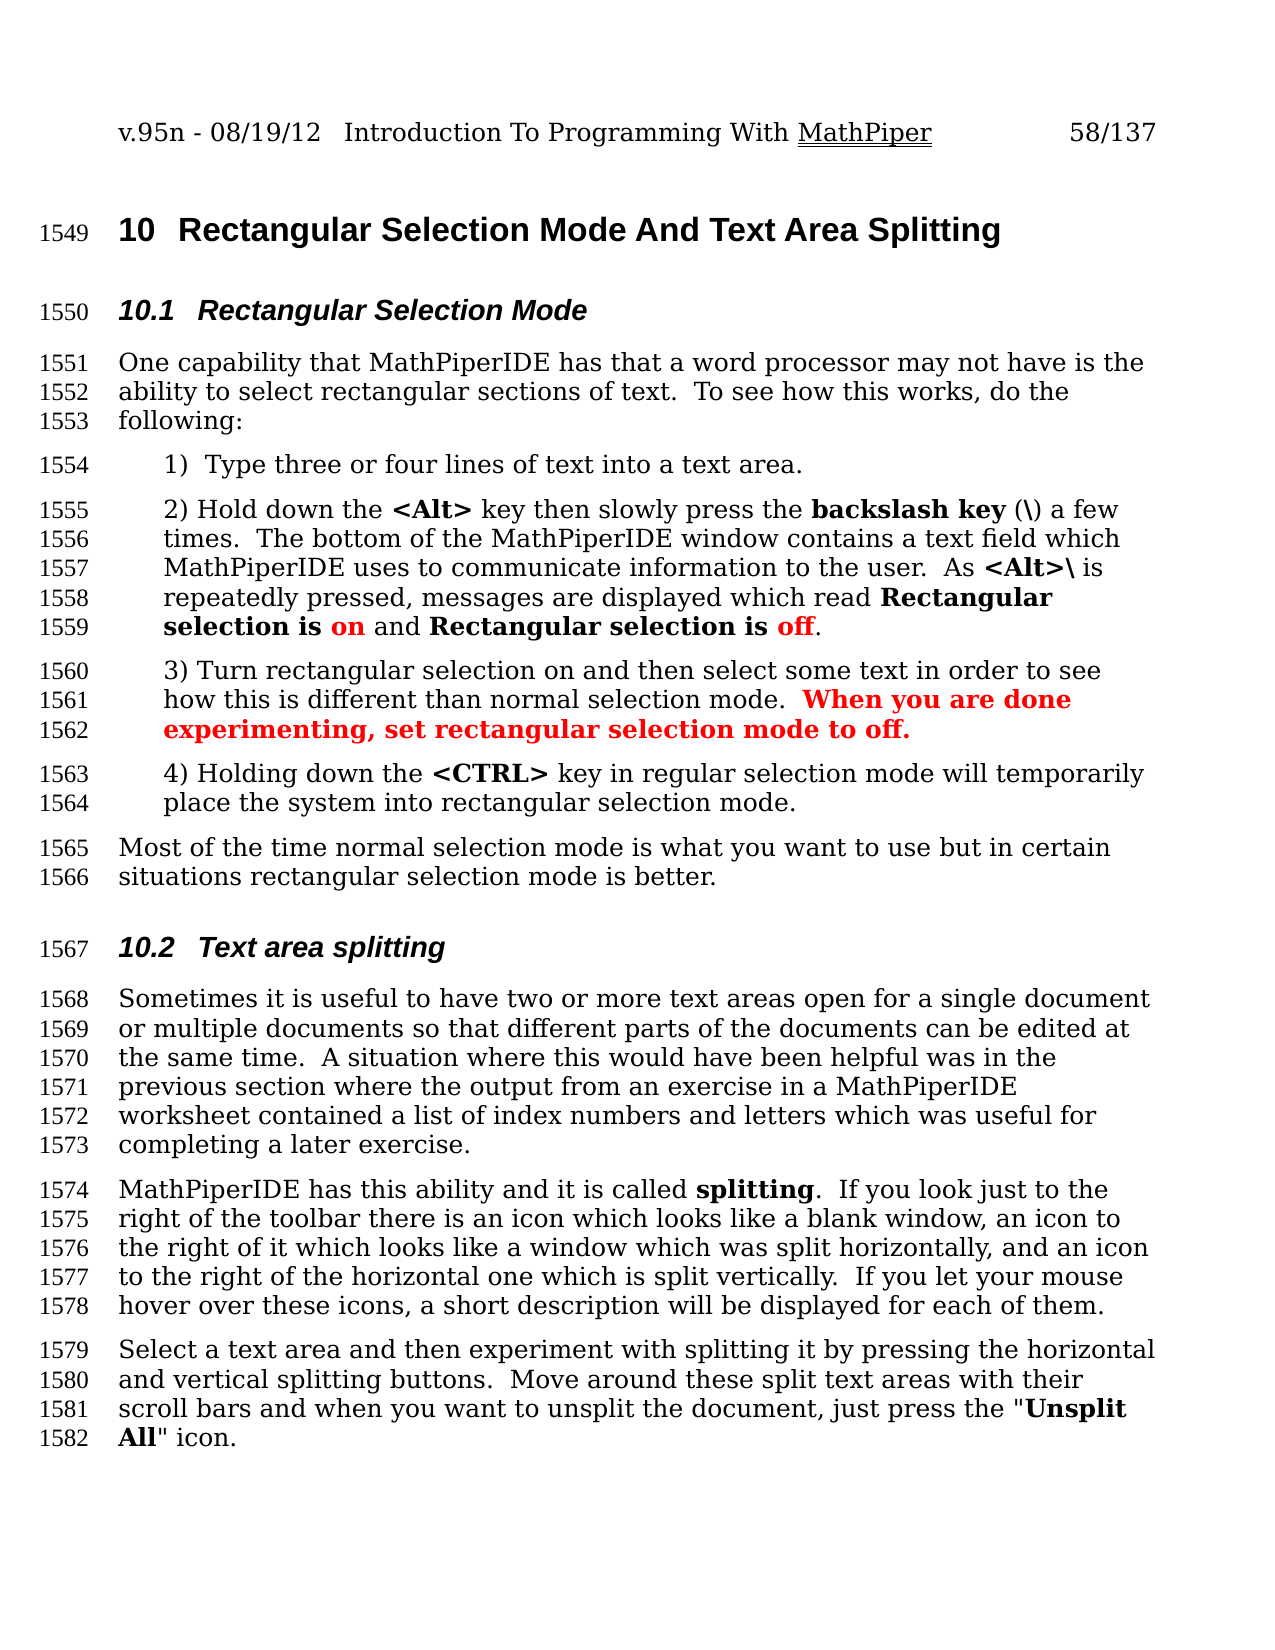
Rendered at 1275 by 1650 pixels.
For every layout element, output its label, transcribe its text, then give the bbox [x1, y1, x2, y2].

text Select a text area and then experiment with splitting it by pressing the horizontal and vertical splitting buttons. Move around these split text areas with their scroll bars and when you want to unsplit the document, just press the "Unsplit All" icon. [118, 1336, 1157, 1453]
subtitle Text area splitting [118, 930, 1157, 964]
subtitle Rectangular Selection Mode And Text Area Splitting [118, 210, 1157, 248]
text 2) Hold down the <Alt> key then slowly press the backslash key (\) a few times. The bottom of the MathPiperIDE window contains a text field which MathPiperIDE uses to communicate information to the user. As <Alt>\ is repeatedly pressed, messages are displayed which read Rectangular selection is on and Rectangular selection is off. [163, 494, 1157, 641]
text Most of the time normal selection mode is what you want to use but in certain situations rectangular selection mode is better. [118, 833, 1157, 891]
text 1) Type three or four lines of text into a text area. [163, 450, 1157, 479]
text One capability that MathPiperIDE has that a word processor may not have is the ability to select rectangular sections of text. To see how this works, do the following: [118, 348, 1157, 435]
text Sometimes it is useful to have two or more text areas open for a single document or multiple documents so that different parts of the documents can be edited at the same time. A situation where this would have been helpful was in the previous section where the output from an exercise in a MathPiperIDE worksheet contained a list of index numbers and letters which was useful for completing a later exercise. [118, 984, 1157, 1159]
text 3) Turn rectangular selection on and then select some text in order to see how this is different than normal selection mode. When you are done experimenting, set rectangular selection mode to off. [163, 656, 1157, 744]
subtitle Rectangular Selection Mode [118, 293, 1157, 327]
text 4) Holding down the <CTRL> key in regular selection mode will temporarily place the system into rectangular selection mode. [163, 759, 1157, 818]
text MathPiperIDE has this ability and it is called splitting. If you look just to the right of the toolbar there is an icon which looks like a blank window, an icon to the right of it which looks like a window which was split horizontally, and an icon to the right of the horizontal one which is split vertically. If you let your mouse hover over these icons, a short description will be displayed for each of them. [118, 1174, 1157, 1321]
